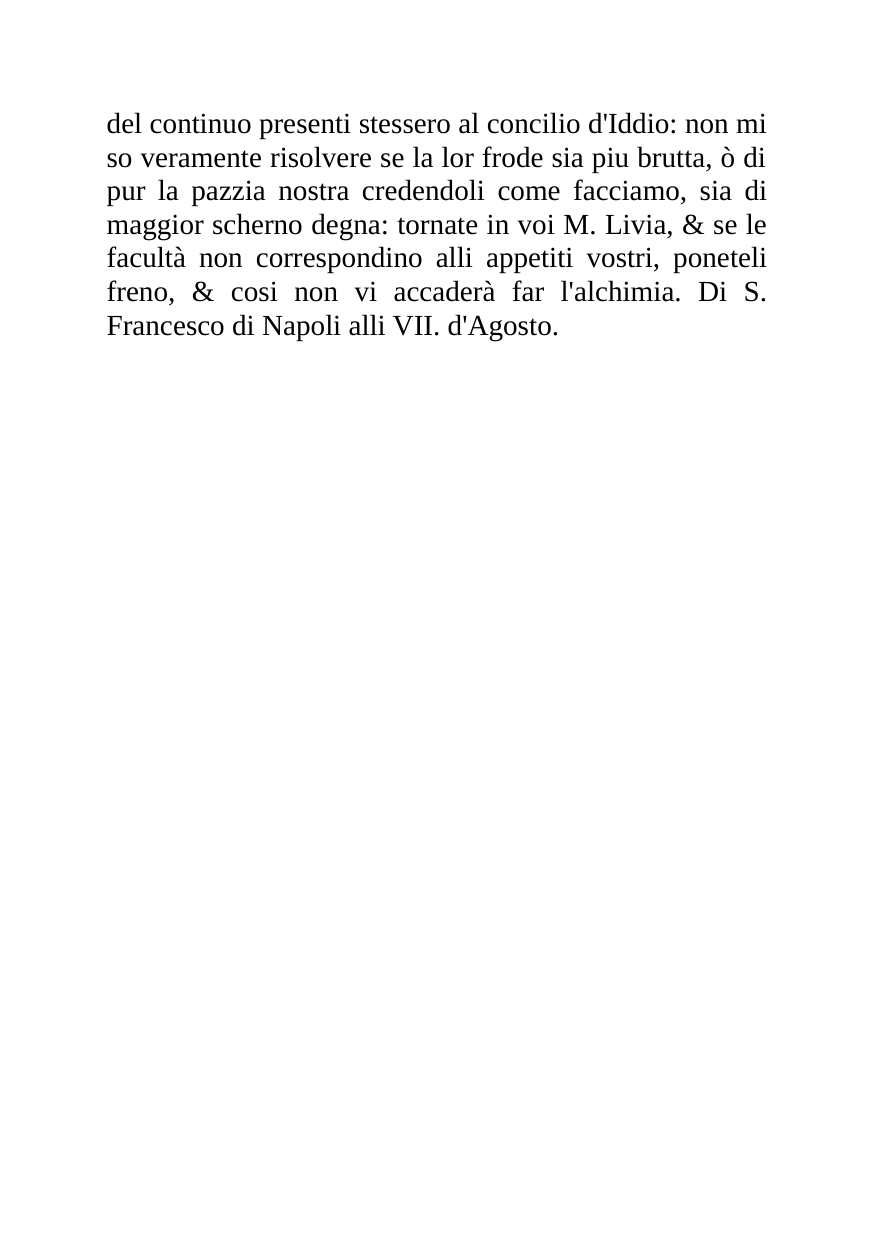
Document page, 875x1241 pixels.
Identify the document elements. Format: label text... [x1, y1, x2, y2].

text del continuo presenti stessero al concilio d'Iddio: non mi so veramente risolvere se la lor frode sia piu brutta, ò di pur la pazzia nostra credendoli come facciamo, sia di maggior scherno degna: tornate in voi M. Livia, & se le facultà non correspondino alli appetiti vostri, poneteli freno, & cosi non vi accaderà far l'alchimia. Di S. Francesco di Napoli alli VII. d'Agosto. [106, 106, 768, 341]
